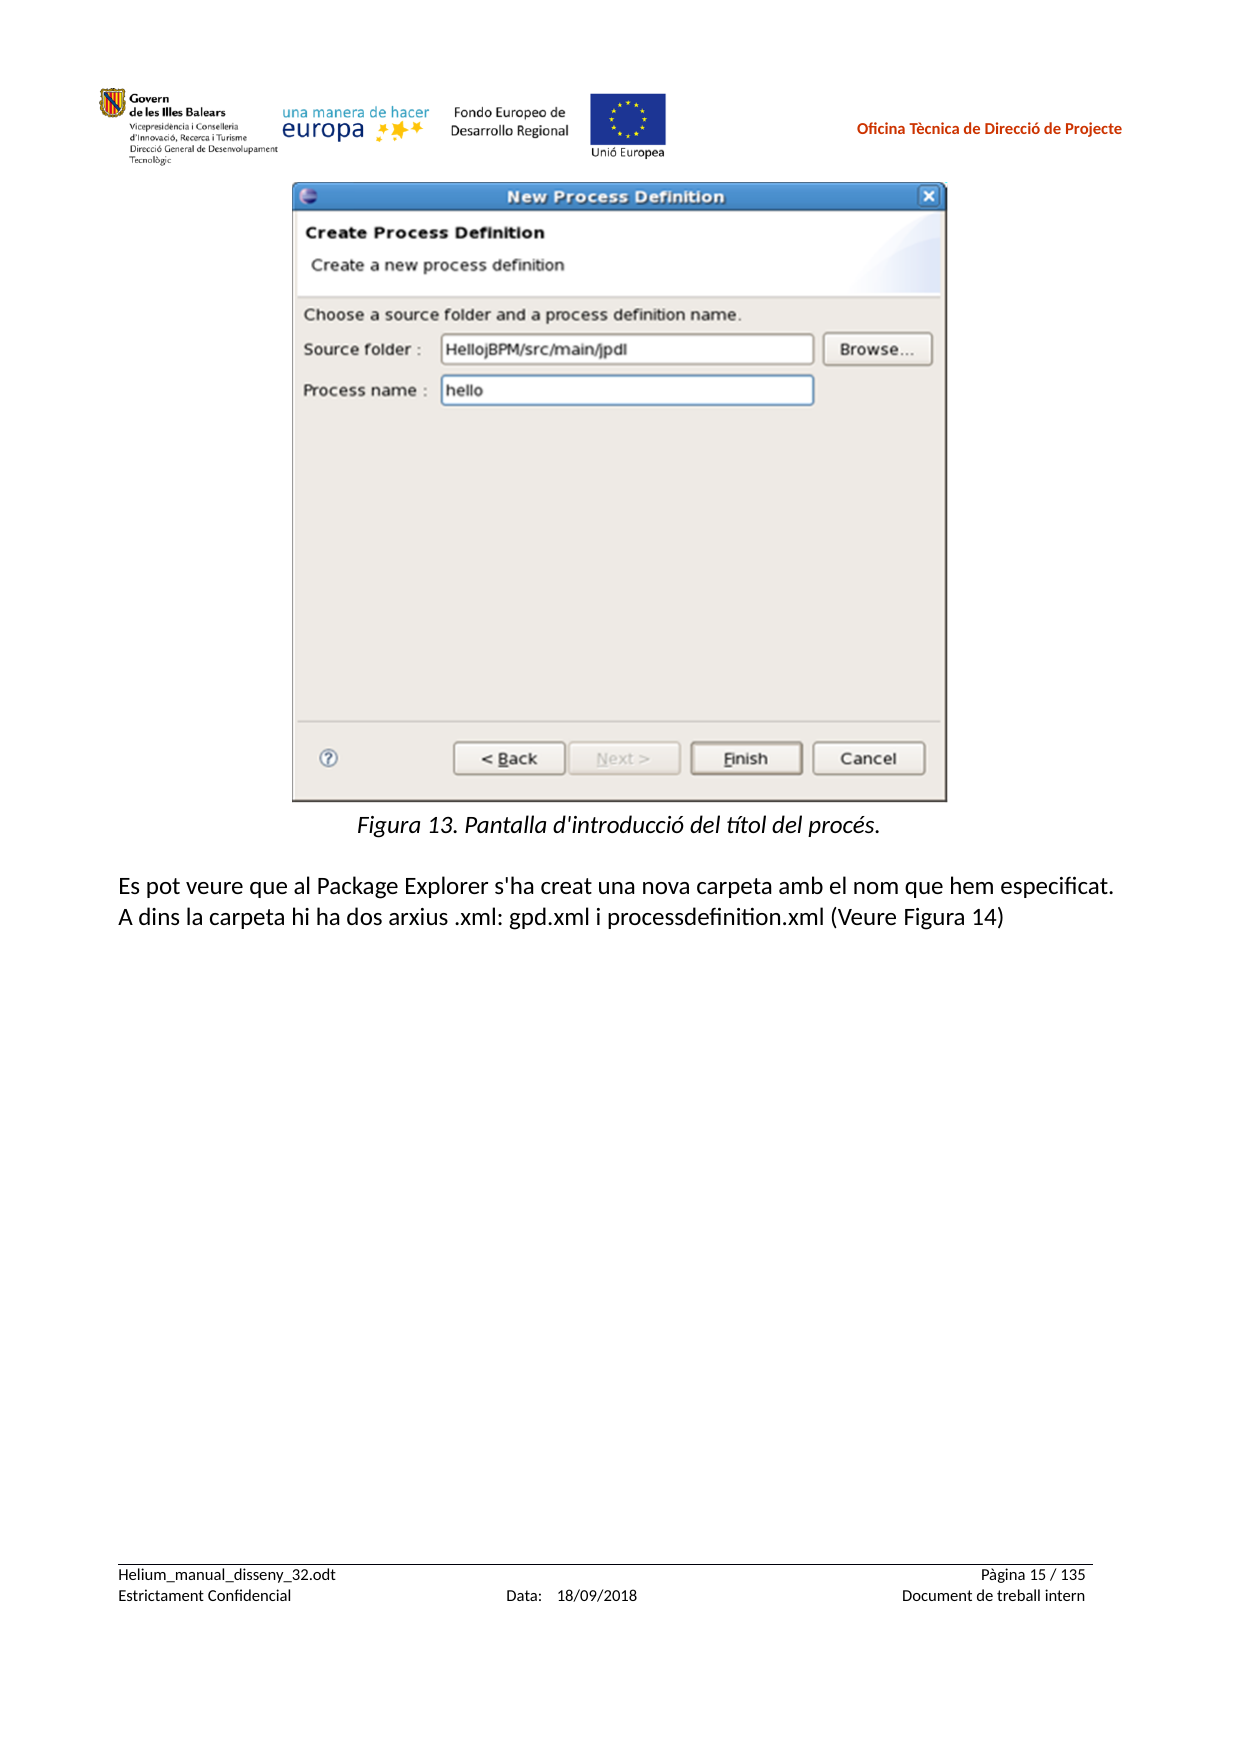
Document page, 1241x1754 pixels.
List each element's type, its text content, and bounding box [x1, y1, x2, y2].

picture [99, 87, 668, 166]
text Es pot veure que al Package Explorer s'ha creat una nova carpeta amb el nom que hem especificat. A dins la carpeta hi ha dos arxius .xml: gpd.xml i processdefinition.xml (Veure Figura 14) [118, 870, 1122, 931]
text Figura 13. Pantalla d'introducció del títol del procés. [290, 810, 950, 840]
picture [290, 180, 950, 810]
